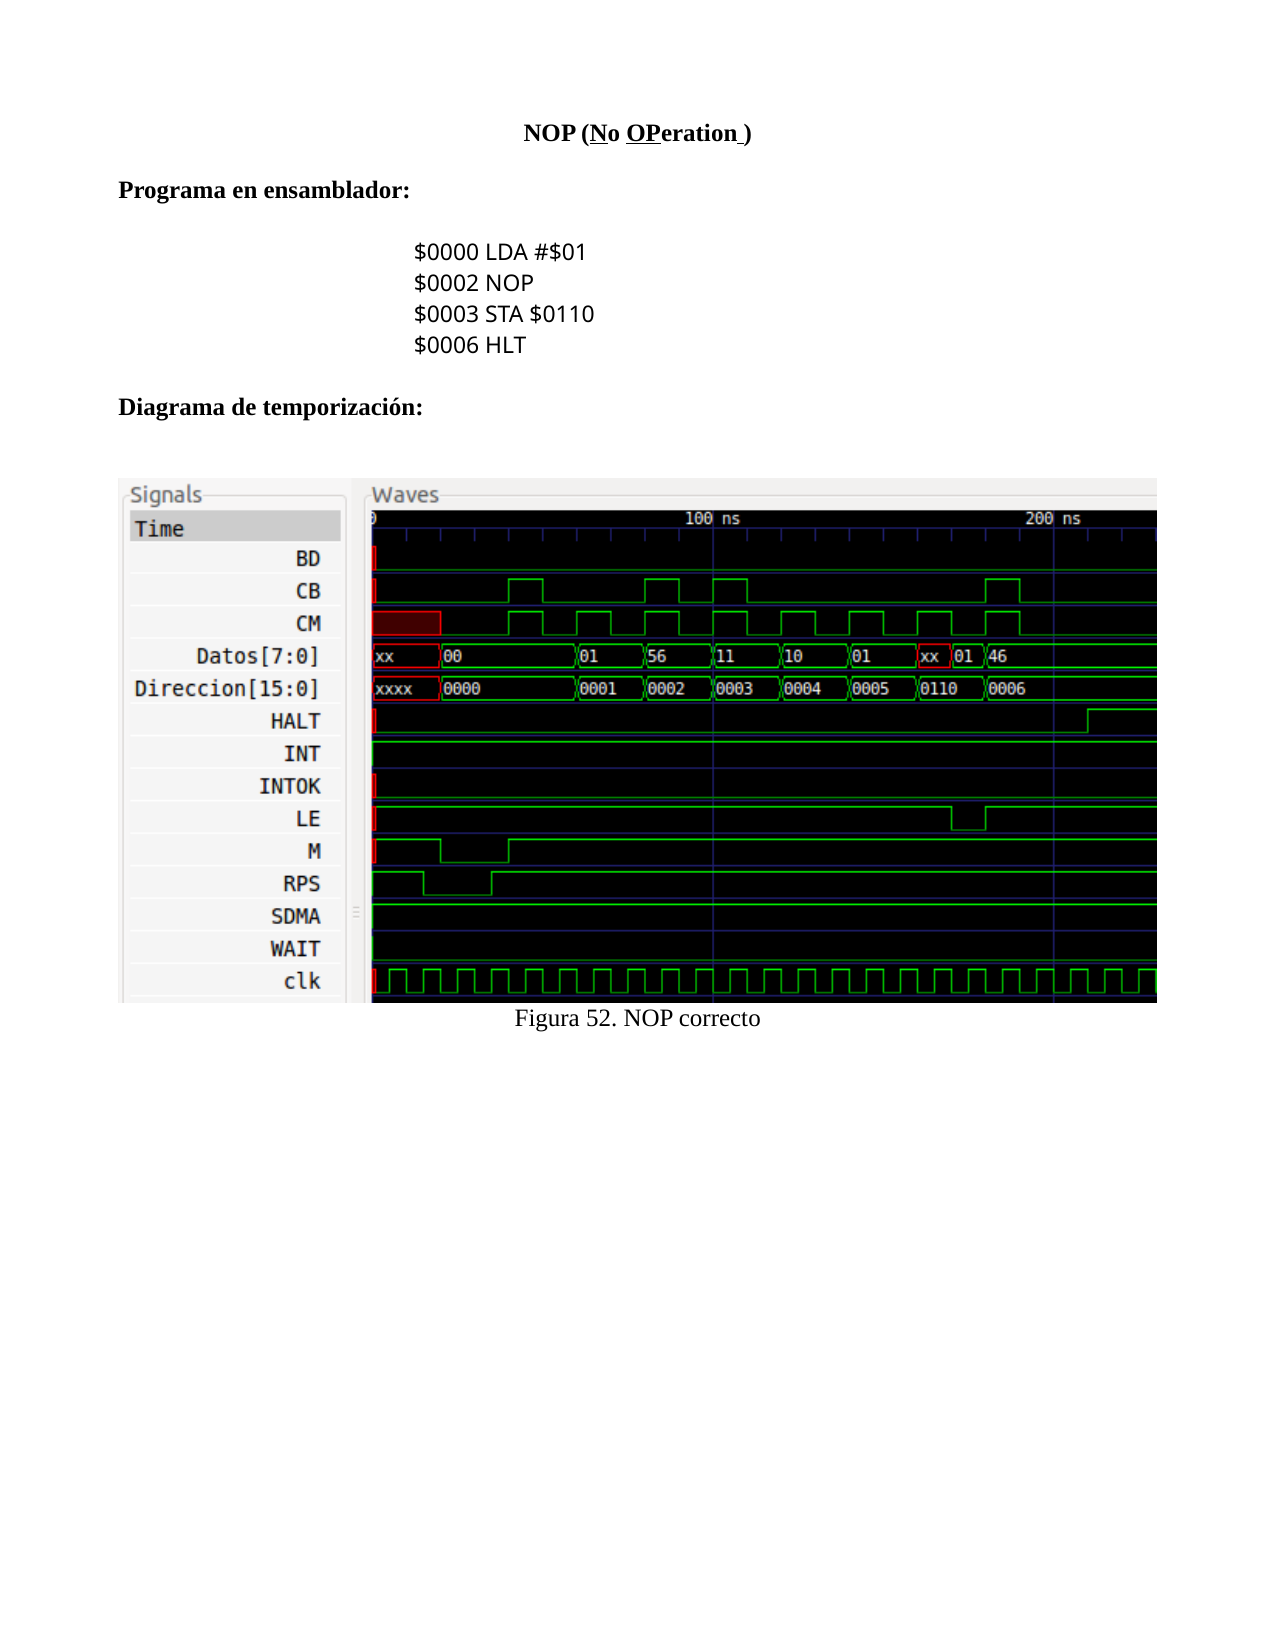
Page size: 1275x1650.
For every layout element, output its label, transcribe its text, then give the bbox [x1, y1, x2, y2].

picture [118, 478, 1157, 1003]
text $0000 LDA #$01 [118, 236, 1157, 267]
text $0003 STA $0110 [118, 298, 1157, 329]
text Programa en ensamblador: [118, 176, 1157, 204]
text $0006 HLT [118, 329, 1157, 361]
text Diagrama de temporización: [118, 392, 1157, 421]
text Figura 52. NOP correcto [118, 1003, 1157, 1032]
text $0002 NOP [118, 267, 1157, 298]
text NOP (No OPeration ) [118, 118, 1157, 147]
